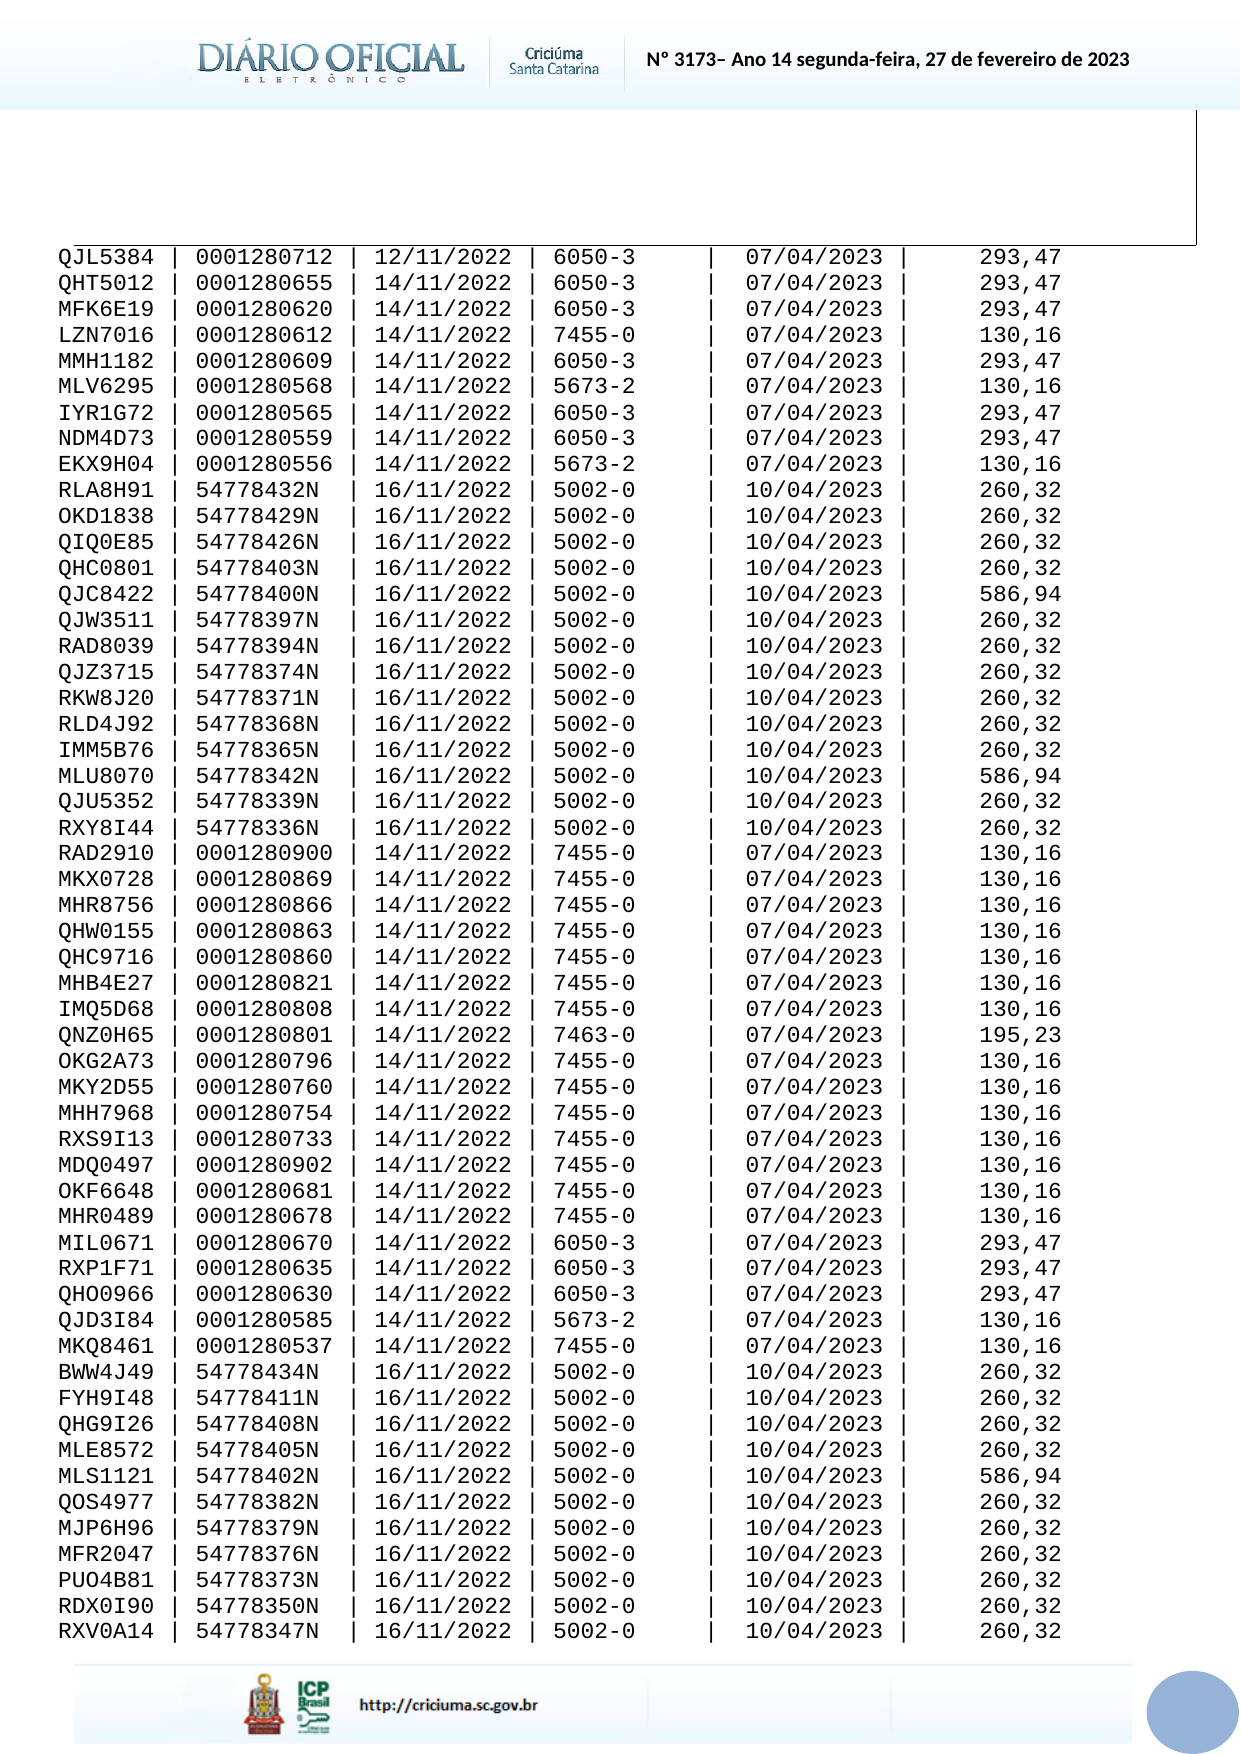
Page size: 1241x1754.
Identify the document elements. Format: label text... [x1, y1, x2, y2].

text MHR0489 | 0001280678 | 14/11/2022 | 7455-0 | 07/04/2023 | 130,16 [44, 1205, 1196, 1231]
text RXV0A14 | 54778347N | 16/11/2022 | 5002-0 | 10/04/2023 | 260,32 [44, 1620, 1196, 1646]
text EKX9H04 | 0001280556 | 14/11/2022 | 5673-2 | 07/04/2023 | 130,16 [44, 453, 1196, 479]
text NDM4D73 | 0001280559 | 14/11/2022 | 6050-3 | 07/04/2023 | 293,47 [44, 427, 1196, 453]
text RXS9I13 | 0001280733 | 14/11/2022 | 7455-0 | 07/04/2023 | 130,16 [44, 1127, 1196, 1153]
text MMH1182 | 0001280609 | 14/11/2022 | 6050-3 | 07/04/2023 | 293,47 [44, 349, 1196, 375]
text OKD1838 | 54778429N | 16/11/2022 | 5002-0 | 10/04/2023 | 260,32 [44, 504, 1196, 531]
text MFK6E19 | 0001280620 | 14/11/2022 | 6050-3 | 07/04/2023 | 293,47 [44, 297, 1196, 323]
text QJL5384 | 0001280712 | 12/11/2022 | 6050-3 | 07/04/2023 | 293,47 [44, 245, 1196, 271]
text MJP6H96 | 54778379N | 16/11/2022 | 5002-0 | 10/04/2023 | 260,32 [44, 1516, 1196, 1542]
text QJD3I84 | 0001280585 | 14/11/2022 | 5673-2 | 07/04/2023 | 130,16 [44, 1309, 1196, 1334]
text RXP1F71 | 0001280635 | 14/11/2022 | 6050-3 | 07/04/2023 | 293,47 [44, 1257, 1196, 1283]
text RKW8J20 | 54778371N | 16/11/2022 | 5002-0 | 10/04/2023 | 260,32 [44, 686, 1196, 712]
text QJZ3715 | 54778374N | 16/11/2022 | 5002-0 | 10/04/2023 | 260,32 [44, 660, 1196, 686]
text MHR8756 | 0001280866 | 14/11/2022 | 7455-0 | 07/04/2023 | 130,16 [44, 894, 1196, 919]
text QNZ0H65 | 0001280801 | 14/11/2022 | 7463-0 | 07/04/2023 | 195,23 [44, 1023, 1196, 1049]
text FYH9I48 | 54778411N | 16/11/2022 | 5002-0 | 10/04/2023 | 260,32 [44, 1386, 1196, 1412]
text MKX0728 | 0001280869 | 14/11/2022 | 7455-0 | 07/04/2023 | 130,16 [44, 868, 1196, 894]
text OKF6648 | 0001280681 | 14/11/2022 | 7455-0 | 07/04/2023 | 130,16 [44, 1179, 1196, 1205]
text QHG9I26 | 54778408N | 16/11/2022 | 5002-0 | 10/04/2023 | 260,32 [44, 1412, 1196, 1438]
text MLV6295 | 0001280568 | 14/11/2022 | 5673-2 | 07/04/2023 | 130,16 [44, 375, 1196, 401]
text LZN7016 | 0001280612 | 14/11/2022 | 7455-0 | 07/04/2023 | 130,16 [44, 323, 1196, 349]
text QHO0966 | 0001280630 | 14/11/2022 | 6050-3 | 07/04/2023 | 293,47 [44, 1283, 1196, 1309]
text RXY8I44 | 54778336N | 16/11/2022 | 5002-0 | 10/04/2023 | 260,32 [44, 816, 1196, 842]
text MLS1121 | 54778402N | 16/11/2022 | 5002-0 | 10/04/2023 | 586,94 [44, 1464, 1196, 1490]
text MHH7968 | 0001280754 | 14/11/2022 | 7455-0 | 07/04/2023 | 130,16 [44, 1101, 1196, 1127]
text QHC0801 | 54778403N | 16/11/2022 | 5002-0 | 10/04/2023 | 260,32 [44, 556, 1196, 582]
text MKY2D55 | 0001280760 | 14/11/2022 | 7455-0 | 07/04/2023 | 130,16 [44, 1075, 1196, 1101]
text QHT5012 | 0001280655 | 14/11/2022 | 6050-3 | 07/04/2023 | 293,47 [44, 271, 1196, 297]
text MLE8572 | 54778405N | 16/11/2022 | 5002-0 | 10/04/2023 | 260,32 [44, 1438, 1196, 1464]
text RAD8039 | 54778394N | 16/11/2022 | 5002-0 | 10/04/2023 | 260,32 [44, 634, 1196, 660]
text MDQ0497 | 0001280902 | 14/11/2022 | 7455-0 | 07/04/2023 | 130,16 [44, 1153, 1196, 1179]
text RDX0I90 | 54778350N | 16/11/2022 | 5002-0 | 10/04/2023 | 260,32 [44, 1594, 1196, 1620]
text QJU5352 | 54778339N | 16/11/2022 | 5002-0 | 10/04/2023 | 260,32 [44, 790, 1196, 816]
text OKG2A73 | 0001280796 | 14/11/2022 | 7455-0 | 07/04/2023 | 130,16 [44, 1049, 1196, 1075]
text MLU8070 | 54778342N | 16/11/2022 | 5002-0 | 10/04/2023 | 586,94 [44, 764, 1196, 790]
text RLD4J92 | 54778368N | 16/11/2022 | 5002-0 | 10/04/2023 | 260,32 [44, 712, 1196, 738]
text IYR1G72 | 0001280565 | 14/11/2022 | 6050-3 | 07/04/2023 | 293,47 [44, 401, 1196, 427]
text MHB4E27 | 0001280821 | 14/11/2022 | 7455-0 | 07/04/2023 | 130,16 [44, 971, 1196, 997]
text QJC8422 | 54778400N | 16/11/2022 | 5002-0 | 10/04/2023 | 586,94 [44, 582, 1196, 608]
text QJW3511 | 54778397N | 16/11/2022 | 5002-0 | 10/04/2023 | 260,32 [44, 608, 1196, 634]
text MIL0671 | 0001280670 | 14/11/2022 | 6050-3 | 07/04/2023 | 293,47 [44, 1231, 1196, 1257]
text IMQ5D68 | 0001280808 | 14/11/2022 | 7455-0 | 07/04/2023 | 130,16 [44, 997, 1196, 1023]
text QHW0155 | 0001280863 | 14/11/2022 | 7455-0 | 07/04/2023 | 130,16 [44, 919, 1196, 946]
text RAD2910 | 0001280900 | 14/11/2022 | 7455-0 | 07/04/2023 | 130,16 [44, 842, 1196, 868]
text QOS4977 | 54778382N | 16/11/2022 | 5002-0 | 10/04/2023 | 260,32 [44, 1490, 1196, 1516]
text MFR2047 | 54778376N | 16/11/2022 | 5002-0 | 10/04/2023 | 260,32 [44, 1542, 1196, 1568]
text QHC9716 | 0001280860 | 14/11/2022 | 7455-0 | 07/04/2023 | 130,16 [44, 946, 1196, 971]
text QIQ0E85 | 54778426N | 16/11/2022 | 5002-0 | 10/04/2023 | 260,32 [44, 531, 1196, 556]
text PUO4B81 | 54778373N | 16/11/2022 | 5002-0 | 10/04/2023 | 260,32 [44, 1568, 1196, 1594]
text IMM5B76 | 54778365N | 16/11/2022 | 5002-0 | 10/04/2023 | 260,32 [44, 738, 1196, 764]
text BWW4J49 | 54778434N | 16/11/2022 | 5002-0 | 10/04/2023 | 260,32 [44, 1361, 1196, 1386]
text MKQ8461 | 0001280537 | 14/11/2022 | 7455-0 | 07/04/2023 | 130,16 [44, 1334, 1196, 1361]
text RLA8H91 | 54778432N | 16/11/2022 | 5002-0 | 10/04/2023 | 260,32 [44, 479, 1196, 504]
